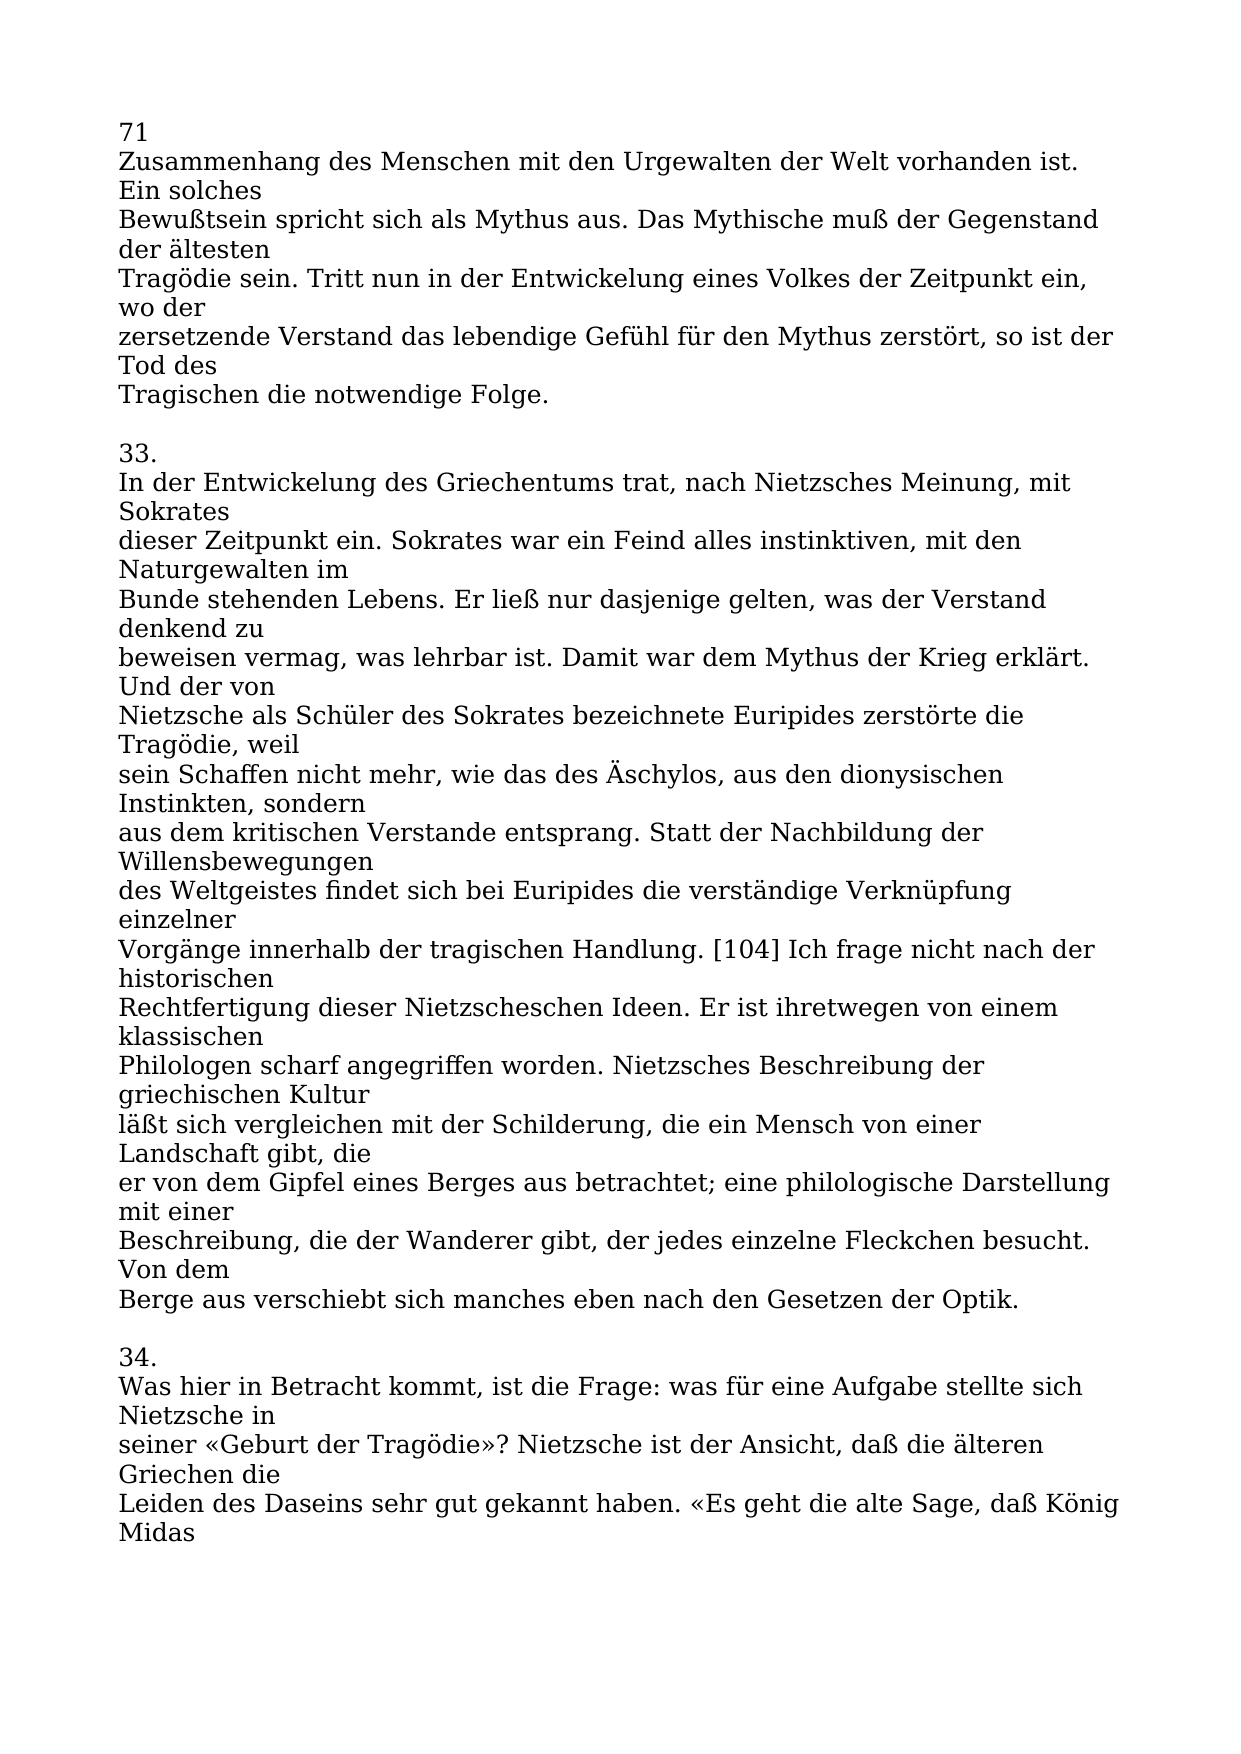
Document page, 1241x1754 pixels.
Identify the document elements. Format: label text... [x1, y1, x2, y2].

text Berge aus verschiebt sich manches eben nach den Gesetzen der Optik. [118, 1285, 1122, 1314]
text Rechtfertigung dieser Nietzscheschen Ideen. Er ist ihretwegen von einem klassischen [118, 993, 1122, 1051]
text Was hier in Betracht kommt, ist die Frage: was für eine Aufgabe stellte sich Nietzsche in [118, 1372, 1122, 1431]
text Bunde stehenden Lebens. Er ließ nur dasjenige gelten, was der Verstand denkend zu [118, 585, 1122, 643]
text Nietzsche als Schüler des Sokrates bezeichnete Euripides zerstörte die Tragödie, weil [118, 701, 1122, 760]
text In der Entwickelung des Griechentums trat, nach Nietzsches Meinung, mit Sokrates [118, 468, 1122, 526]
text 33. [118, 439, 1122, 468]
text Tragödie sein. Tritt nun in der Entwickelung eines Volkes der Zeitpunkt ein, wo der [118, 264, 1122, 322]
text 71 [118, 118, 1122, 147]
text Zusammenhang des Menschen mit den Urgewalten der Welt vorhanden ist. Ein solches [118, 147, 1122, 206]
text Leiden des Daseins sehr gut gekannt haben. «Es geht die alte Sage, daß König Midas [118, 1489, 1122, 1547]
text Beschreibung, die der Wanderer gibt, der jedes einzelne Fleckchen besucht. Von dem [118, 1226, 1122, 1285]
text Tragischen die notwendige Folge. [118, 381, 1122, 410]
text 34. [118, 1343, 1122, 1372]
text Vorgänge innerhalb der tragischen Handlung. [104] Ich frage nicht nach der historischen [118, 935, 1122, 993]
text Philologen scharf angegriffen worden. Nietzsches Beschreibung der griechischen Kultur [118, 1051, 1122, 1110]
text beweisen vermag, was lehrbar ist. Damit war dem Mythus der Krieg erklärt. Und der von [118, 643, 1122, 701]
text läßt sich vergleichen mit der Schilderung, die ein Mensch von einer Landschaft gibt, die [118, 1110, 1122, 1168]
text er von dem Gipfel eines Berges aus betrachtet; eine philologische Darstellung mit einer [118, 1168, 1122, 1226]
text des Weltgeistes findet sich bei Euripides die verständige Verknüpfung einzelner [118, 876, 1122, 935]
text zersetzende Verstand das lebendige Gefühl für den Mythus zerstört, so ist der Tod des [118, 322, 1122, 381]
text sein Schaffen nicht mehr, wie das des Äschylos, aus den dionysischen Instinkten, sondern [118, 760, 1122, 818]
text seiner «Geburt der Tragödie»? Nietzsche ist der Ansicht, daß die älteren Griechen die [118, 1431, 1122, 1489]
text dieser Zeitpunkt ein. Sokrates war ein Feind alles instinktiven, mit den Naturgewalten im [118, 526, 1122, 585]
text Bewußtsein spricht sich als Mythus aus. Das Mythische muß der Gegenstand der ältesten [118, 206, 1122, 264]
text aus dem kritischen Verstande entsprang. Statt der Nachbildung der Willensbewegungen [118, 818, 1122, 876]
